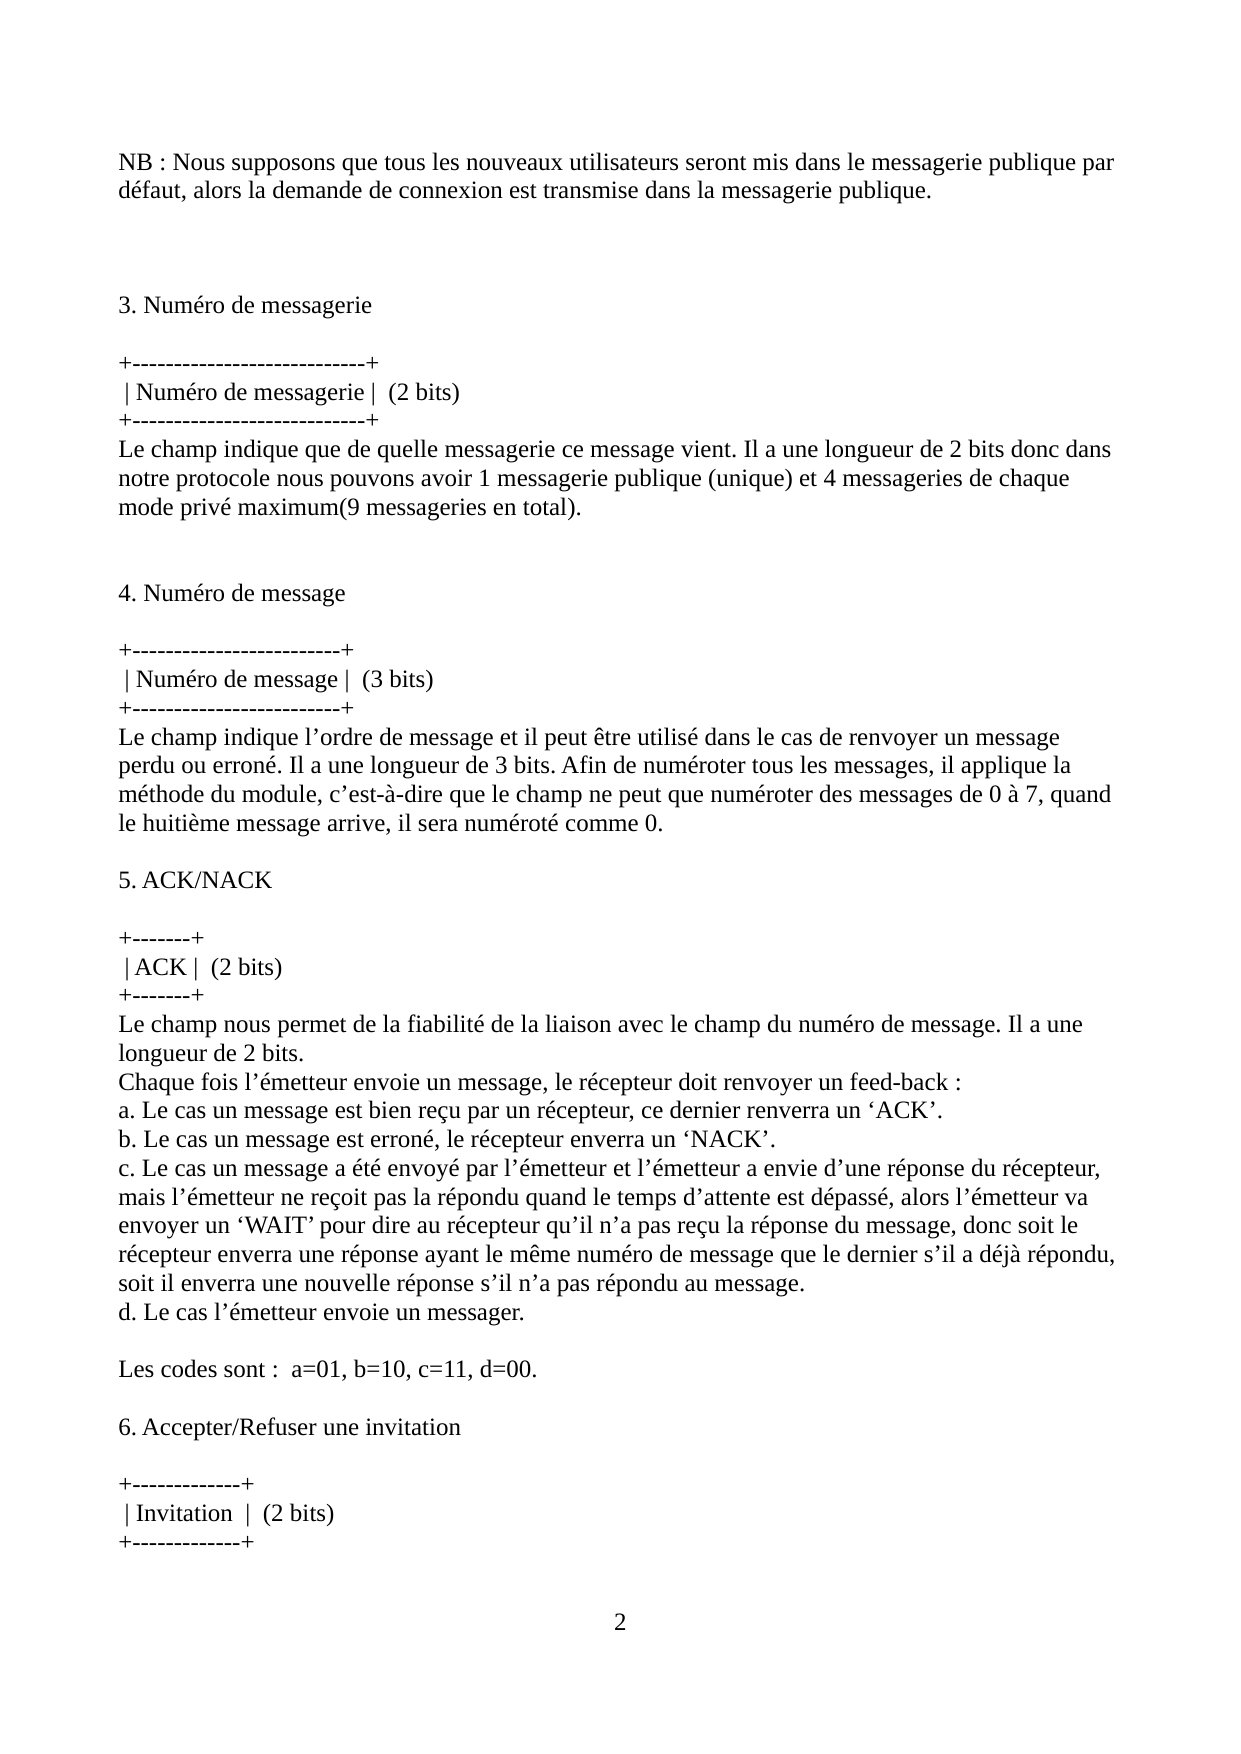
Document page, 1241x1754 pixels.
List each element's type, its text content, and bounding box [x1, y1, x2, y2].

text 3. Numéro de messagerie [118, 291, 1122, 319]
text +----------------------------+ [118, 406, 1122, 434]
text +-------------------------+ [118, 636, 1122, 664]
text +-------------------------+ [118, 693, 1122, 722]
text +-------------+ [118, 1469, 1122, 1498]
text +-------+ [118, 923, 1122, 952]
text | ACK | (2 bits) [118, 952, 1122, 981]
text +-------------+ [118, 1527, 1122, 1556]
text b. Le cas un message est erroné, le récepteur enverra un ‘NACK’. [118, 1124, 1122, 1153]
text Les codes sont : a=01, b=10, c=11, d=00. [118, 1354, 1122, 1383]
text +----------------------------+ [118, 348, 1122, 377]
text Le champ indique l’ordre de message et il peut être utilisé dans le cas de renvoyer un message perdu ou erroné. Il a une longueur de 3 bits. Afin de numéroter tous les messages, il applique la méthode du module, c’est-à-dire que le champ ne peut que numéroter des messages de 0 à 7, quand le huitième message arrive, il sera numéroté comme 0. [118, 722, 1122, 837]
text Le champ nous permet de la fiabilité de la liaison avec le champ du numéro de message. Il a une longueur de 2 bits. [118, 1009, 1122, 1067]
text 5. ACK/NACK [118, 866, 1122, 894]
text 4. Numéro de message [118, 578, 1122, 607]
text Le champ indique que de quelle messagerie ce message vient. Il a une longueur de 2 bits donc dans notre protocole nous pouvons avoir 1 messagerie publique (unique) et 4 messageries de chaque mode privé maximum(9 messageries en total). [118, 434, 1122, 521]
text | Invitation | (2 bits) [118, 1498, 1122, 1527]
text c. Le cas un message a été envoyé par l’émetteur et l’émetteur a envie d’une réponse du récepteur, mais l’émetteur ne reçoit pas la répondu quand le temps d’attente est dépassé, alors l’émetteur va envoyer un ‘WAIT’ pour dire au récepteur qu’il n’a pas reçu la réponse du message, donc soit le récepteur enverra une réponse ayant le même numéro de message que le dernier s’il a déjà répondu, soit il enverra une nouvelle réponse s’il n’a pas répondu au message. [118, 1153, 1122, 1297]
text NB : Nous supposons que tous les nouveaux utilisateurs seront mis dans le messagerie publique par défaut, alors la demande de connexion est transmise dans la messagerie publique. [118, 147, 1122, 204]
text | Numéro de message | (3 bits) [118, 664, 1122, 693]
text a. Le cas un message est bien reçu par un récepteur, ce dernier renverra un ‘ACK’. [118, 1096, 1122, 1124]
text d. Le cas l’émetteur envoie un messager. [118, 1297, 1122, 1326]
text | Numéro de messagerie | (2 bits) [118, 377, 1122, 406]
text 6. Accepter/Refuser une invitation [118, 1412, 1122, 1441]
text Chaque fois l’émetteur envoie un message, le récepteur doit renvoyer un feed-back : [118, 1067, 1122, 1096]
text +-------+ [118, 981, 1122, 1009]
